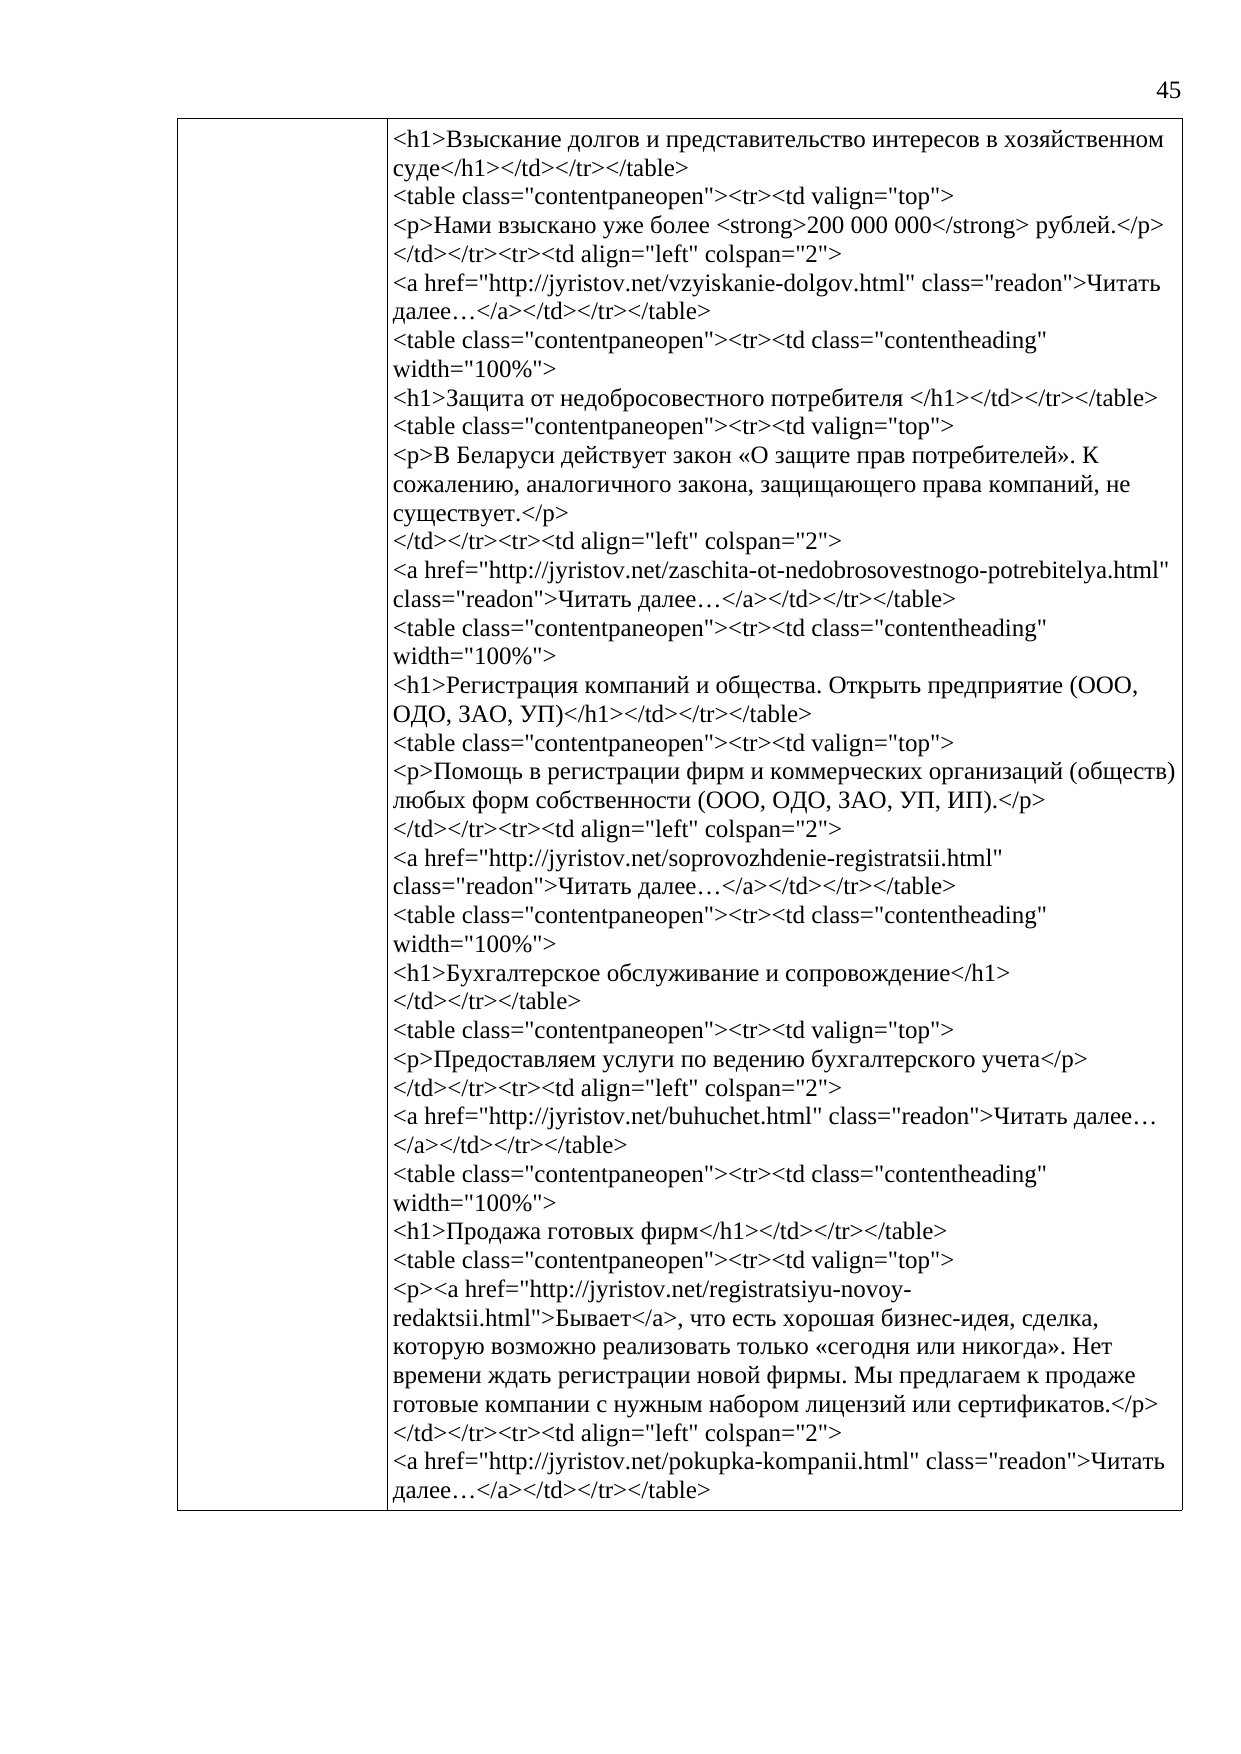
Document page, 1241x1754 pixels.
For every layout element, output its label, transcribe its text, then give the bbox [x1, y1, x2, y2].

table_cell <h1>Взыскание долгов и представительство интересов в хозяйственном суде</h1></td></tr></table> <table class="contentpaneopen"><tr><td valign="top"> <p>Нами взыскано уже более <strong>200 000 000</strong> рублей.</p> </td></tr><tr><td align="left" colspan="2"> <a href="http://jyristov.net/vzyiskanie-dolgov.html" class="readon">Читать далее…</a></td></tr></table> <table class="contentpaneopen"><tr><td class="contentheading" width="100%"> <h1>Защита от недобросовестного потребителя </h1></td></tr></table> <table class="contentpaneopen"><tr><td valign="top"> <p>В Беларуси действует закон «О защите прав потребителей». К сожалению, аналогичного закона, защищающего права компаний, не существует.</p> </td></tr><tr><td align="left" colspan="2"> <a href="http://jyristov.net/zaschita-ot-nedobrosovestnogo-potrebitelya.html" class="readon">Читать далее…</a></td></tr></table> <table class="contentpaneopen"><tr><td class="contentheading" width="100%"> <h1>Регистрация компаний и общества. Открыть предприятие (ООО, ОДО, ЗАО, УП)</h1></td></tr></table> <table class="contentpaneopen"><tr><td valign="top"> <p>Помощь в регистрации фирм и коммерческих организаций (обществ) любых форм собственности (ООО, ОДО, ЗАО, УП, ИП).</p> </td></tr><tr><td align="left" colspan="2"> <a href="http://jyristov.net/soprovozhdenie-registratsii.html" class="readon">Читать далее…</a></td></tr></table> <table class="contentpaneopen"><tr><td class="contentheading" width="100%"> <h1>Бухгалтерское обслуживание и сопровождение</h1> </td></tr></table> <table class="contentpaneopen"><tr><td valign="top"> <p>Предоставляем услуги по ведению бухгалтерского учета</p> </td></tr><tr><td align="left" colspan="2"> <a href="http://jyristov.net/buhuchet.html" class="readon">Читать далее…</a></td></tr></table> <table class="contentpaneopen"><tr><td class="contentheading" width="100%"> <h1>Продажа готовых фирм</h1></td></tr></table> <table class="contentpaneopen"><tr><td valign="top"> <p><a href="http://jyristov.net/registratsiyu-novoy-redaktsii.html">Бывает</a>, что есть хорошая бизнес-идея, сделка, которую возможно реализовать только «сегодня или никогда». Нет времени ждать регистрации новой фирмы. Мы предлагаем к продаже готовые компании с нужным набором лицензий или сертификатов.</p> </td></tr><tr><td align="left" colspan="2"> <a href="http://jyristov.net/pokupka-kompanii.html" class="readon">Читать далее…</a></td></tr></table> [388, 119, 1182, 1510]
table_cell [178, 119, 387, 1510]
